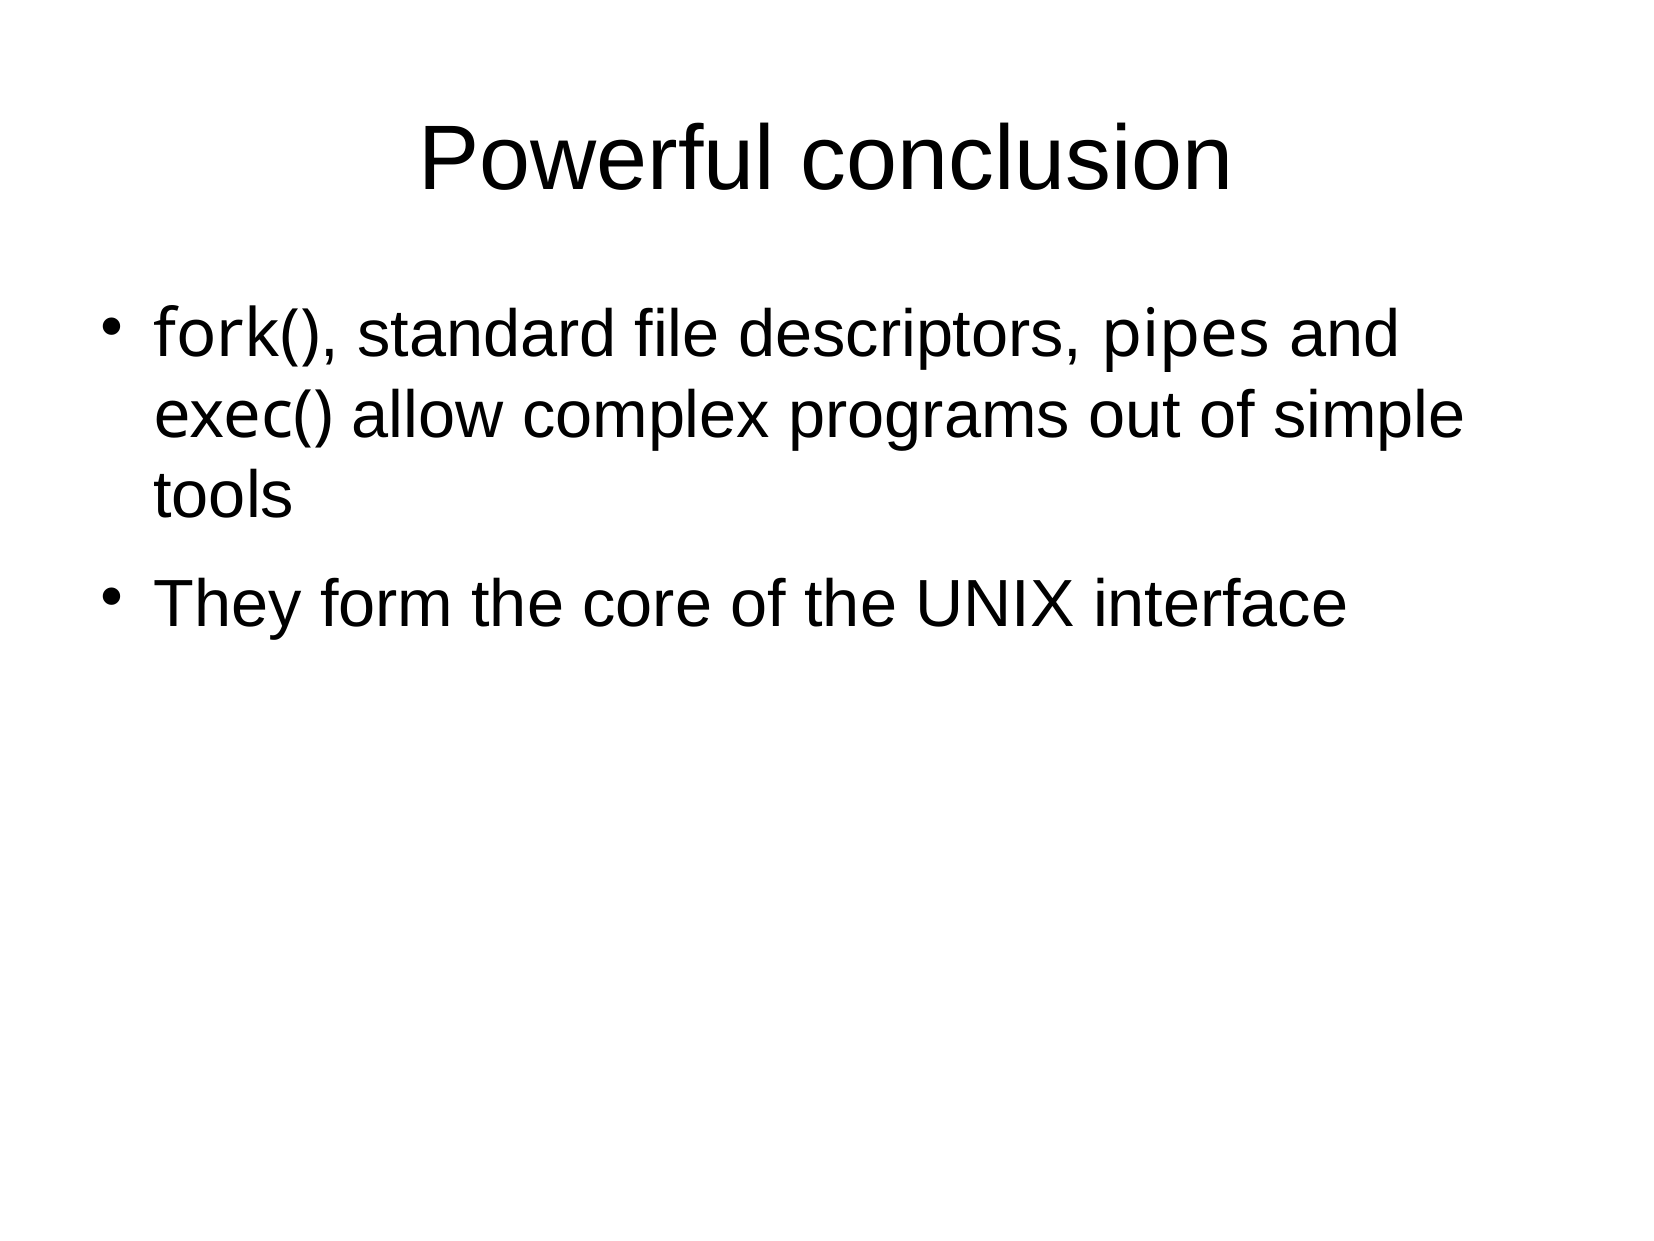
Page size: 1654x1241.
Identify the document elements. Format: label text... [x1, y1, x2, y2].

list fork(), standard file descriptors, pipes and exec() allow complex programs out of simple tools They form the core of the UNIX interface [82, 290, 1571, 1010]
title Powerful conclusion [82, 49, 1571, 257]
